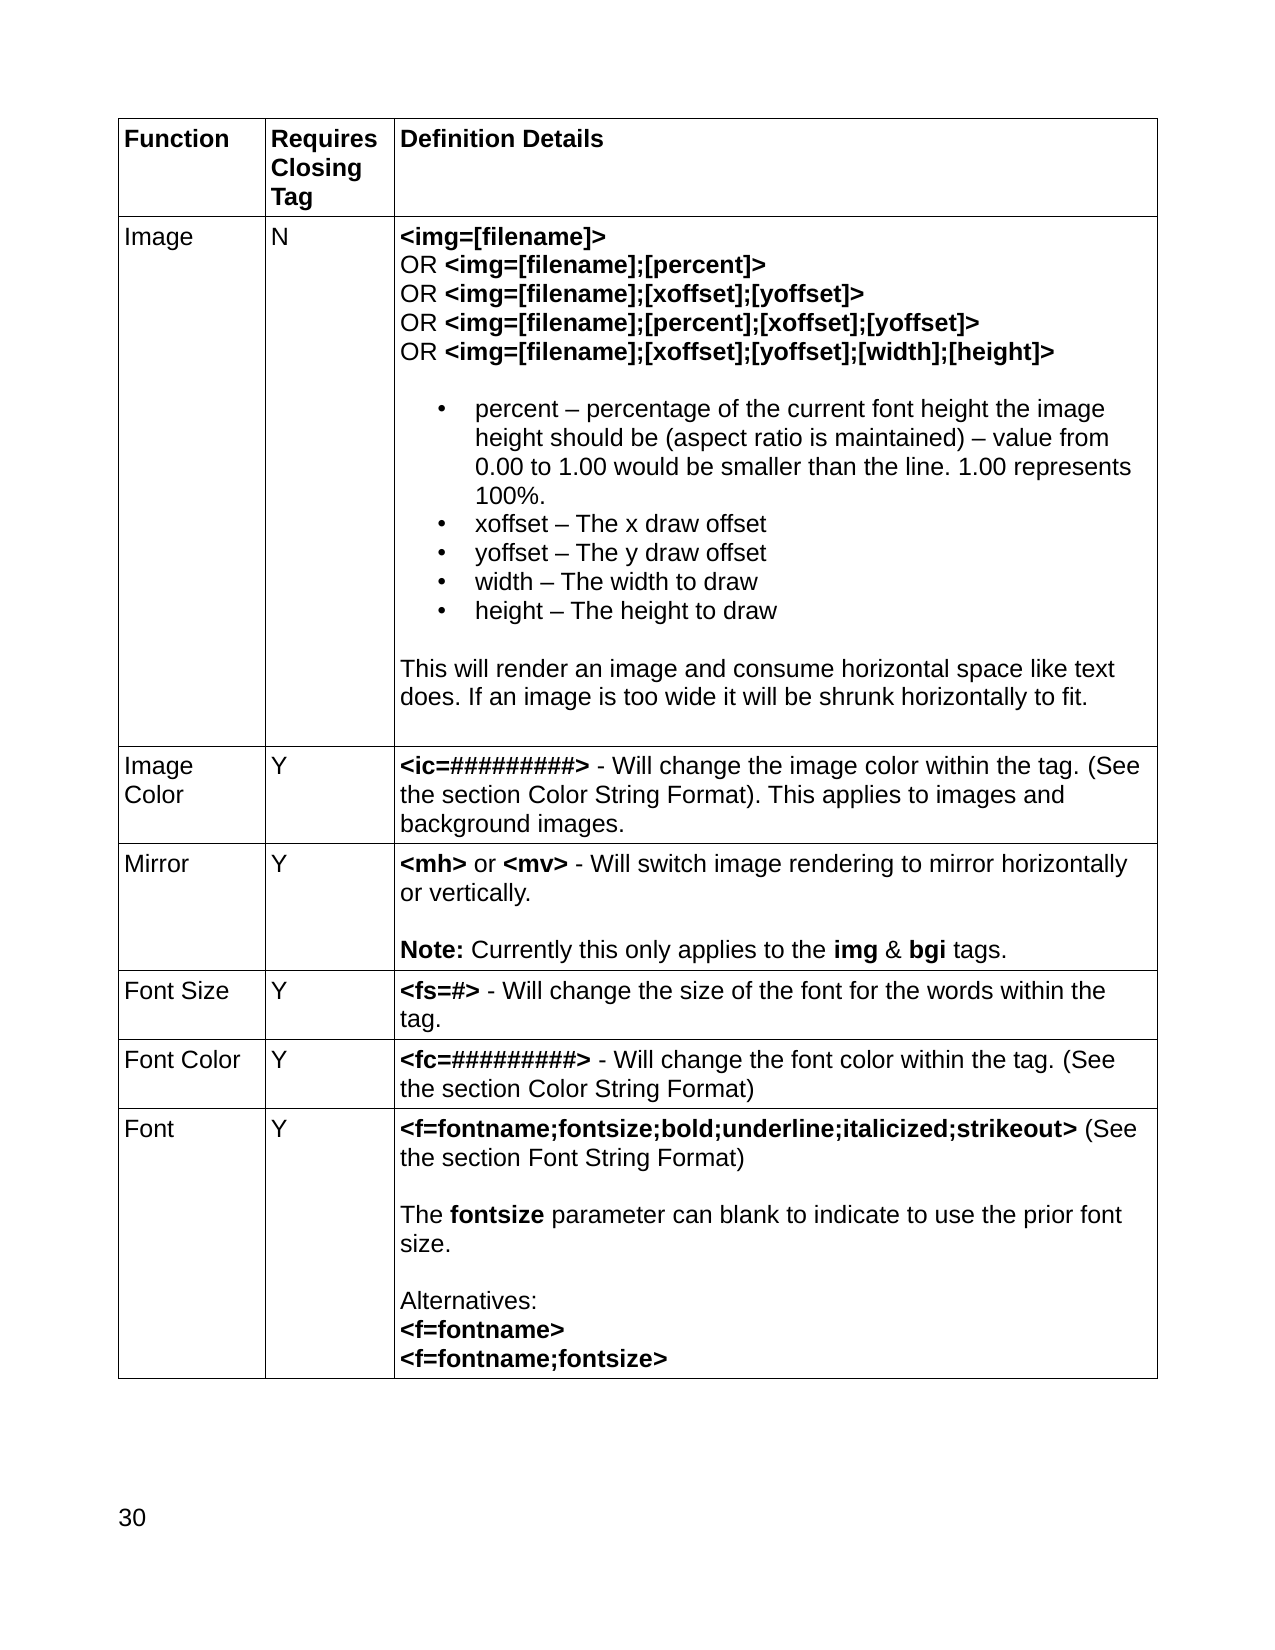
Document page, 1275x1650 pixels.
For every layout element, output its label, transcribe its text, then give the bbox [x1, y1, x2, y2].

table_cell Image [119, 217, 265, 746]
table_cell Y [266, 1040, 394, 1108]
table_cell <img=[filename]> OR <img=[filename];[percent]> OR <img=[filename];[xoffset];[yoffset]> OR <img=[filename];[percent];[xoffset];[yoffset]> OR <img=[filename];[xoffset];[yoffset];[width];[height]> percent – percentage of the current font height the image height should be (aspect ratio is maintained) – value from 0.00 to 1.00 would be smaller than the line. 1.00 represents 100%. xoffset – The x draw offset yoffset – The y draw offset width – The width to draw height – The height to draw This will render an image and consume horizontal space like text does. If an image is too wide it will be shrunk horizontally to fit. [395, 217, 1157, 746]
table_cell Y [266, 971, 394, 1039]
table_cell Image Color [119, 747, 265, 843]
table_cell Font [119, 1109, 265, 1378]
table_header Requires Closing Tag [266, 119, 394, 216]
table_cell Mirror [119, 844, 265, 970]
table_cell Y [266, 1109, 394, 1378]
table_header Function [119, 119, 265, 216]
table_cell Font Color [119, 1040, 265, 1108]
table_header Definition Details [395, 119, 1157, 216]
table_cell N [266, 217, 394, 746]
table_cell Y [266, 844, 394, 970]
table_cell Y [266, 747, 394, 843]
table_cell <ic=#########> - Will change the image color within the tag. (See the section Color String Format). This applies to images and background images. [395, 747, 1157, 843]
table_cell <f=fontname;fontsize;bold;underline;italicized;strikeout> (See the section Font String Format) The fontsize parameter can blank to indicate to use the prior font size. Alternatives: <f=fontname> <f=fontname;fontsize> [395, 1109, 1157, 1378]
table_cell <fc=#########> - Will change the font color within the tag. (See the section Color String Format) [395, 1040, 1157, 1108]
table_cell Font Size [119, 971, 265, 1039]
table_cell <fs=#> - Will change the size of the font for the words within the tag. [395, 971, 1157, 1039]
table_cell <mh> or <mv> - Will switch image rendering to mirror horizontally or vertically. Note: Currently this only applies to the img & bgi tags. [395, 844, 1157, 970]
